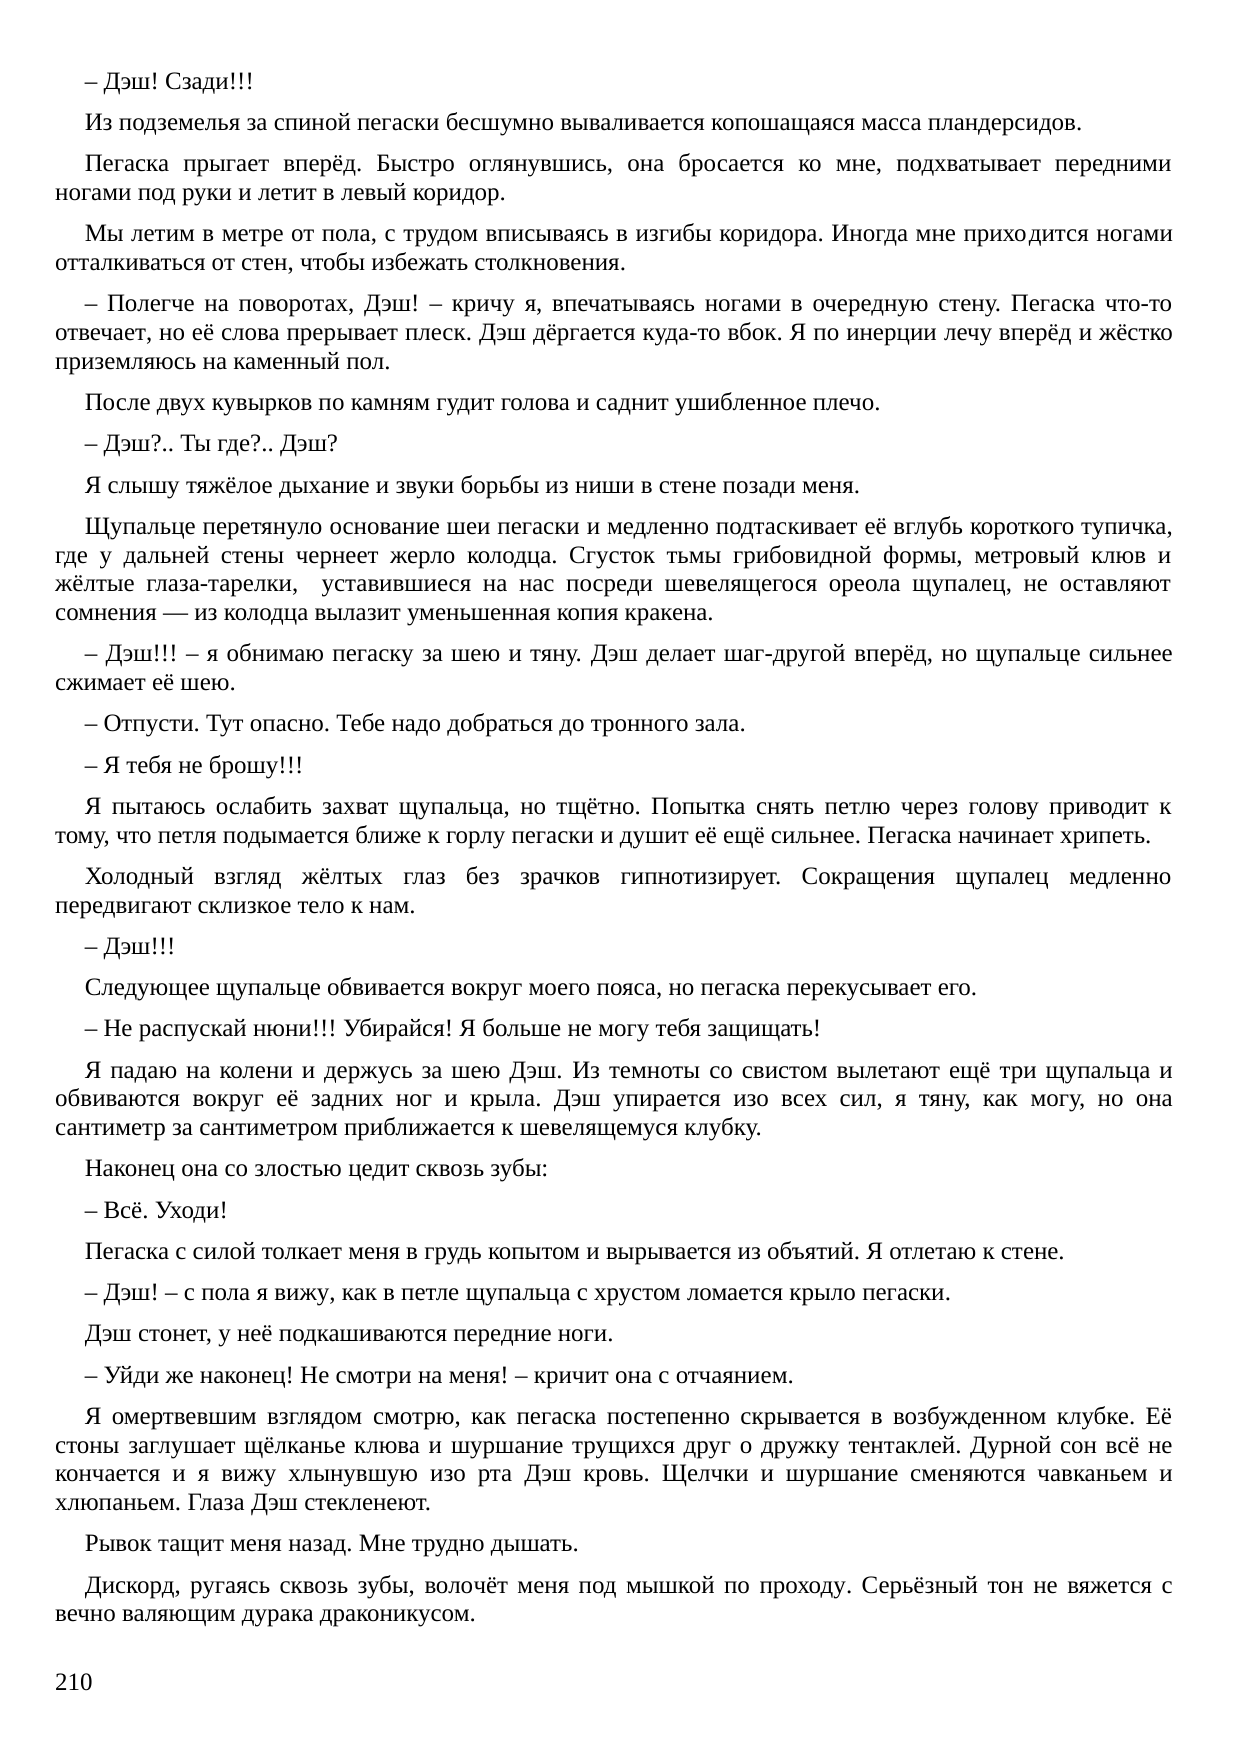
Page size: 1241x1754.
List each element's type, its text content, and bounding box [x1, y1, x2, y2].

text После двух кувырков по камням гудит голова и саднит ушибленное плечо. [55, 387, 1173, 416]
text Мы летим в метре от пола, с трудом вписываясь в изгибы коридора. Иногда мне приходится ногами отталкиваться от стен, чтобы избежать столкновения. [55, 218, 1173, 276]
text – Дэш!!! [55, 931, 1173, 960]
text Наконец она со злостью цедит сквозь зубы: [55, 1153, 1173, 1182]
text Пегаска с силой толкает меня в грудь копытом и вырывается из объятий. Я отлетаю к стене. [55, 1236, 1173, 1265]
text – Дэш!!! – я обнимаю пегаску за шею и тяну. Дэш делает шаг-другой вперёд, но щупальце сильнее сжимает её шею. [55, 638, 1173, 696]
text Рывок тащит меня назад. Мне трудно дышать. [55, 1528, 1173, 1557]
text – Дэш! Сзади!!! [55, 66, 1173, 95]
text Дискорд, ругаясь сквозь зубы, волочёт меня под мышкой по проходу. Серьёзный тон не вяжется с вечно валяющим дурака драконикусом. [55, 1570, 1173, 1627]
text Я слышу тяжёлое дыхание и звуки борьбы из ниши в стене позади меня. [55, 470, 1173, 498]
text Я падаю на колени и держусь за шею Дэш. Из темноты со свистом вылетают ещё три щупальца и обвиваются вокруг её задних ног и крыла. Дэш упирается изо всех сил, я тяну, как могу, но она сантиметр за сантиметром приближается к шевелящемуся клубку. [55, 1055, 1173, 1141]
text Я пытаюсь ослабить захват щупальца, но тщётно. Попытка снять петлю через голову приводит к тому, что петля подымается ближе к горлу пегаски и душит её ещё сильнее. Пегаска начинает хрипеть. [55, 791, 1173, 848]
text – Не распускай нюни!!! Убирайся! Я больше не могу тебя защищать! [55, 1013, 1173, 1042]
text Дэш стонет, у неё подкашиваются передние ноги. [55, 1318, 1173, 1347]
text – Дэш?.. Ты где?.. Дэш? [55, 428, 1173, 457]
text Холодный взгляд жёлтых глаз без зрачков гипнотизирует. Сокращения щупалец медленно передвигают склизкое тело к нам. [55, 861, 1173, 918]
text Щупальце перетянуло основание шеи пегаски и медленно подтаскивает её вглубь короткого тупичка, где у дальней стены чернеет жерло колодца. Сгусток тьмы грибовидной формы, метровый клюв и жёлтые глаза-тарелки, уставившиеся на нас посреди шевелящегося ореола щупалец, не оставляют сомнения — из колодца вылазит уменьшенная копия кракена. [55, 511, 1173, 626]
text – Полегче на поворотах, Дэш! – кричу я, впечатываясь ногами в очередную стену. Пегаска что-то отвечает, но её слова прерывает плеск. Дэш дёргается куда-то вбок. Я по инерции лечу вперёд и жёстко приземляюсь на каменный пол. [55, 288, 1173, 375]
text – Отпусти. Тут опасно. Тебе надо добраться до тронного зала. [55, 708, 1173, 737]
text Следующее щупальце обвивается вокруг моего пояса, но пегаска перекусывает его. [55, 972, 1173, 1001]
text Пегаска прыгает вперёд. Быстро оглянувшись, она бросается ко мне, подхватывает передними ногами под руки и летит в левый коридор. [55, 148, 1173, 206]
text Из подземелья за спиной пегаски бесшумно вываливается копошащаяся масса пландерсидов. [55, 107, 1173, 136]
text – Я тебя не брошу!!! [55, 750, 1173, 778]
text Я омертвевшим взглядом смотрю, как пегаска постепенно скрывается в возбужденном клубке. Её стоны заглушает щёлканье клюва и шуршание трущихся друг о дружку тентаклей. Дурной сон всё не кончается и я вижу хлынувшую изо рта Дэш кровь. Щелчки и шуршание сменяются чавканьем и хлюпаньем. Глаза Дэш стекленеют. [55, 1401, 1173, 1516]
text – Дэш! – с пола я вижу, как в петле щупальца с хрустом ломается крыло пегаски. [55, 1277, 1173, 1306]
text – Уйди же наконец! Не смотри на меня! – кричит она с отчаянием. [55, 1360, 1173, 1388]
text – Всё. Уходи! [55, 1195, 1173, 1223]
